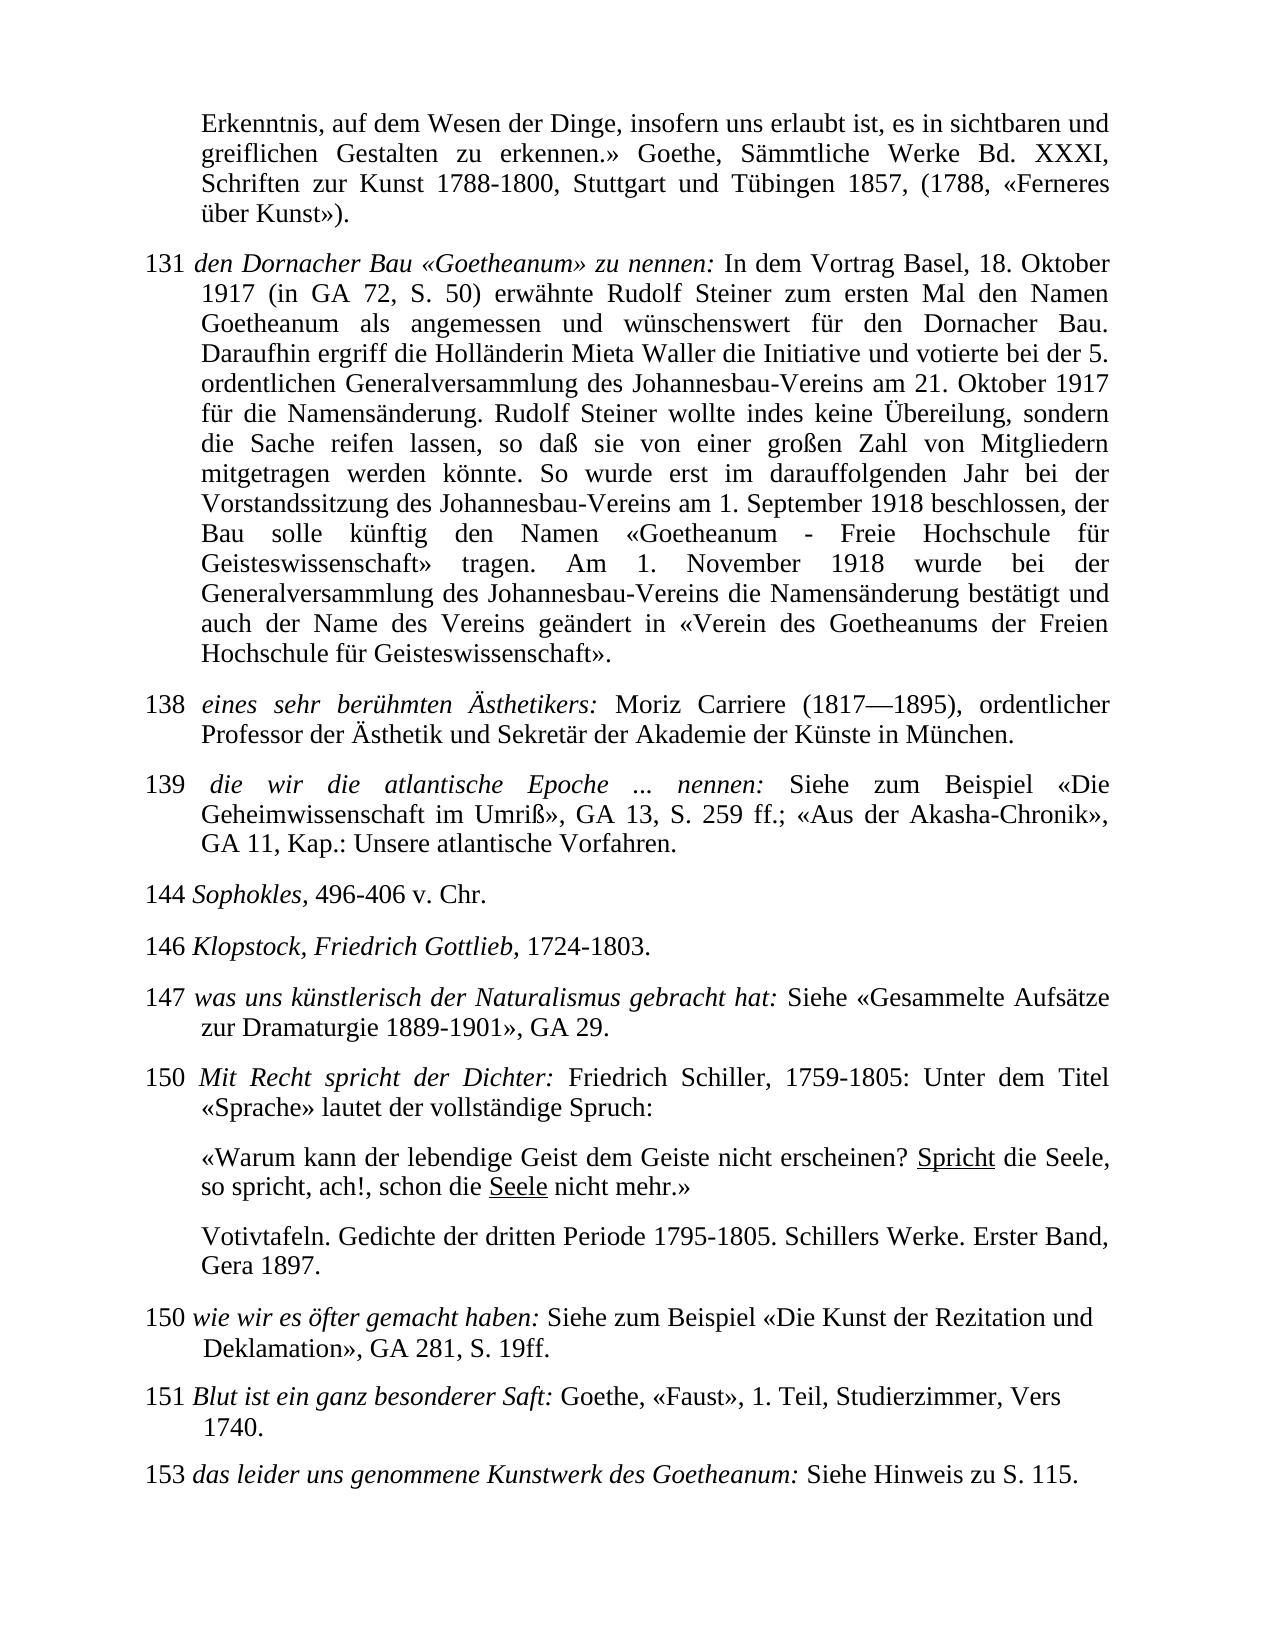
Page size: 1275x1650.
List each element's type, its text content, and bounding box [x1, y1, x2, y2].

text 151 Blut ist ein ganz besonderer Saft: Goethe, «Faust», 1. Teil, Studierzimmer, Vers 1740. [144, 1380, 1110, 1442]
text 150 wie wir es öfter gemacht haben: Siehe zum Beispiel «Die Kunst der Rezitation und Deklamation», GA 281, S. 19ff. [144, 1301, 1110, 1363]
text Votivtafeln. Gedichte der dritten Periode 1795-1805. Schillers Werke. Erster Band, Gera 1897. [201, 1222, 1110, 1280]
text 131 den Dornacher Bau «Goetheanum» zu nennen: In dem Vortrag Basel, 18. Oktober 1917 (in GA 72, S. 50) erwähnte Rudolf Steiner zum ersten Mal den Namen Goetheanum als angemessen und wünschenswert für den Dornacher Bau. Daraufhin ergriff die Holländerin Mieta Waller die Initiative und votierte bei der 5. ordentlichen Generalversammlung des Johannesbau-Vereins am 21. Oktober 1917 für die Namensänderung. Rudolf Steiner wollte indes keine Übereilung, sondern die Sache reifen lassen, so daß sie von einer großen Zahl von Mitgliedern mitgetragen werden könnte. So wurde erst im darauffolgenden Jahr bei der Vorstandssitzung des Johannesbau-Vereins am 1. September 1918 beschlossen, der Bau solle künftig den Namen «Goetheanum - Freie Hochschule für Geisteswissenschaft» tragen. Am 1. November 1918 wurde bei der Generalversammlung des Johannesbau-Vereins die Namensänderung bestätigt und auch der Name des Vereins geändert in «Verein des Goetheanums der Freien Hochschule für Geisteswissenschaft». [144, 249, 1110, 669]
text 147 was uns künstlerisch der Naturalismus gebracht hat: Siehe «Gesammelte Aufsätze zur Dramaturgie 1889-1901», GA 29. [144, 982, 1110, 1042]
text Erkenntnis, auf dem Wesen der Dinge, insofern uns erlaubt ist, es in sichtbaren und greiflichen Gestalten zu erkennen.» Goethe, Sämmtliche Werke Bd. XXXI, Schriften zur Kunst 1788-1800, Stuttgart und Tübingen 1857, (1788, «Ferneres über Kunst»). [144, 108, 1110, 228]
text «Warum kann der lebendige Geist dem Geiste nicht erscheinen? Spricht die Seele, so spricht, ach!, schon die Seele nicht mehr.» [201, 1143, 1110, 1201]
text 138 eines sehr berühmten Ästhetikers: Moriz Carriere (1817—1895), ordentlicher Professor der Ästhetik und Sekretär der Akademie der Künste in München. [144, 689, 1110, 749]
text 144 Sophokles, 496-406 v. Chr. [144, 879, 1110, 909]
text 139 die wir die atlantische Epoche ... nennen: Siehe zum Beispiel «Die Geheimwissenschaft im Umriß», GA 13, S. 259 ff.; «Aus der Akasha-Chronik», GA 11, Kap.: Unsere atlantische Vorfahren. [144, 770, 1110, 859]
text 153 das leider uns genommene Kunstwerk des Goetheanum: Siehe Hinweis zu S. 115. [144, 1459, 1110, 1490]
text 150 Mit Recht spricht der Dichter: Friedrich Schiller, 1759-1805: Unter dem Titel «Sprache» lautet der vollständige Spruch: [144, 1063, 1110, 1122]
text 146 Klopstock, Friedrich Gottlieb, 1724-1803. [144, 930, 1110, 961]
